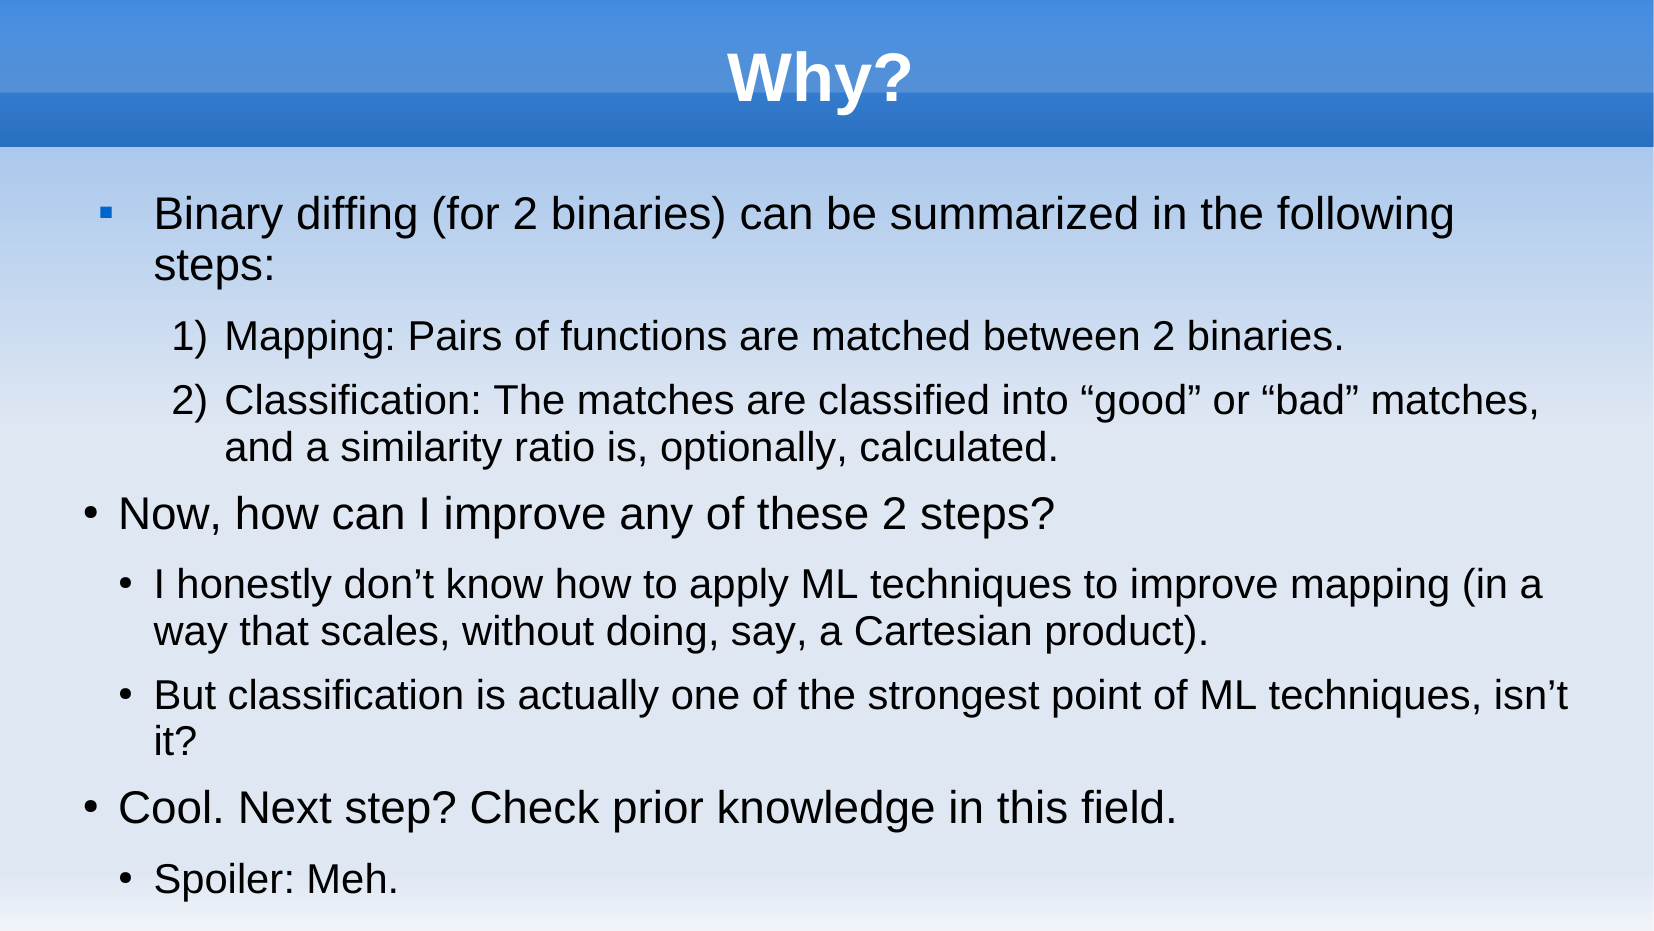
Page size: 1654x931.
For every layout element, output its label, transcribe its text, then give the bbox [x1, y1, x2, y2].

title Why? [76, 0, 1565, 156]
list Binary diffing (for 2 binaries) can be summarized in the following steps: Mapping: Pairs of functions are matched between 2 binaries. Classification: The matches are classified into “good” or “bad” matches, and a similarity ratio is, optionally, calculated. Now, how can I improve any of these 2 steps? I honestly don’t know how to apply ML techniques to improve mapping (in a way that scales, without doing, say, a Cartesian product). But classification is actually one of the strongest point of ML techniques, isn’t it? Cool. Next step? Check prior knowledge in this field. Spoiler: Meh. [82, 188, 1571, 903]
picture [0, 0, 1654, 931]
